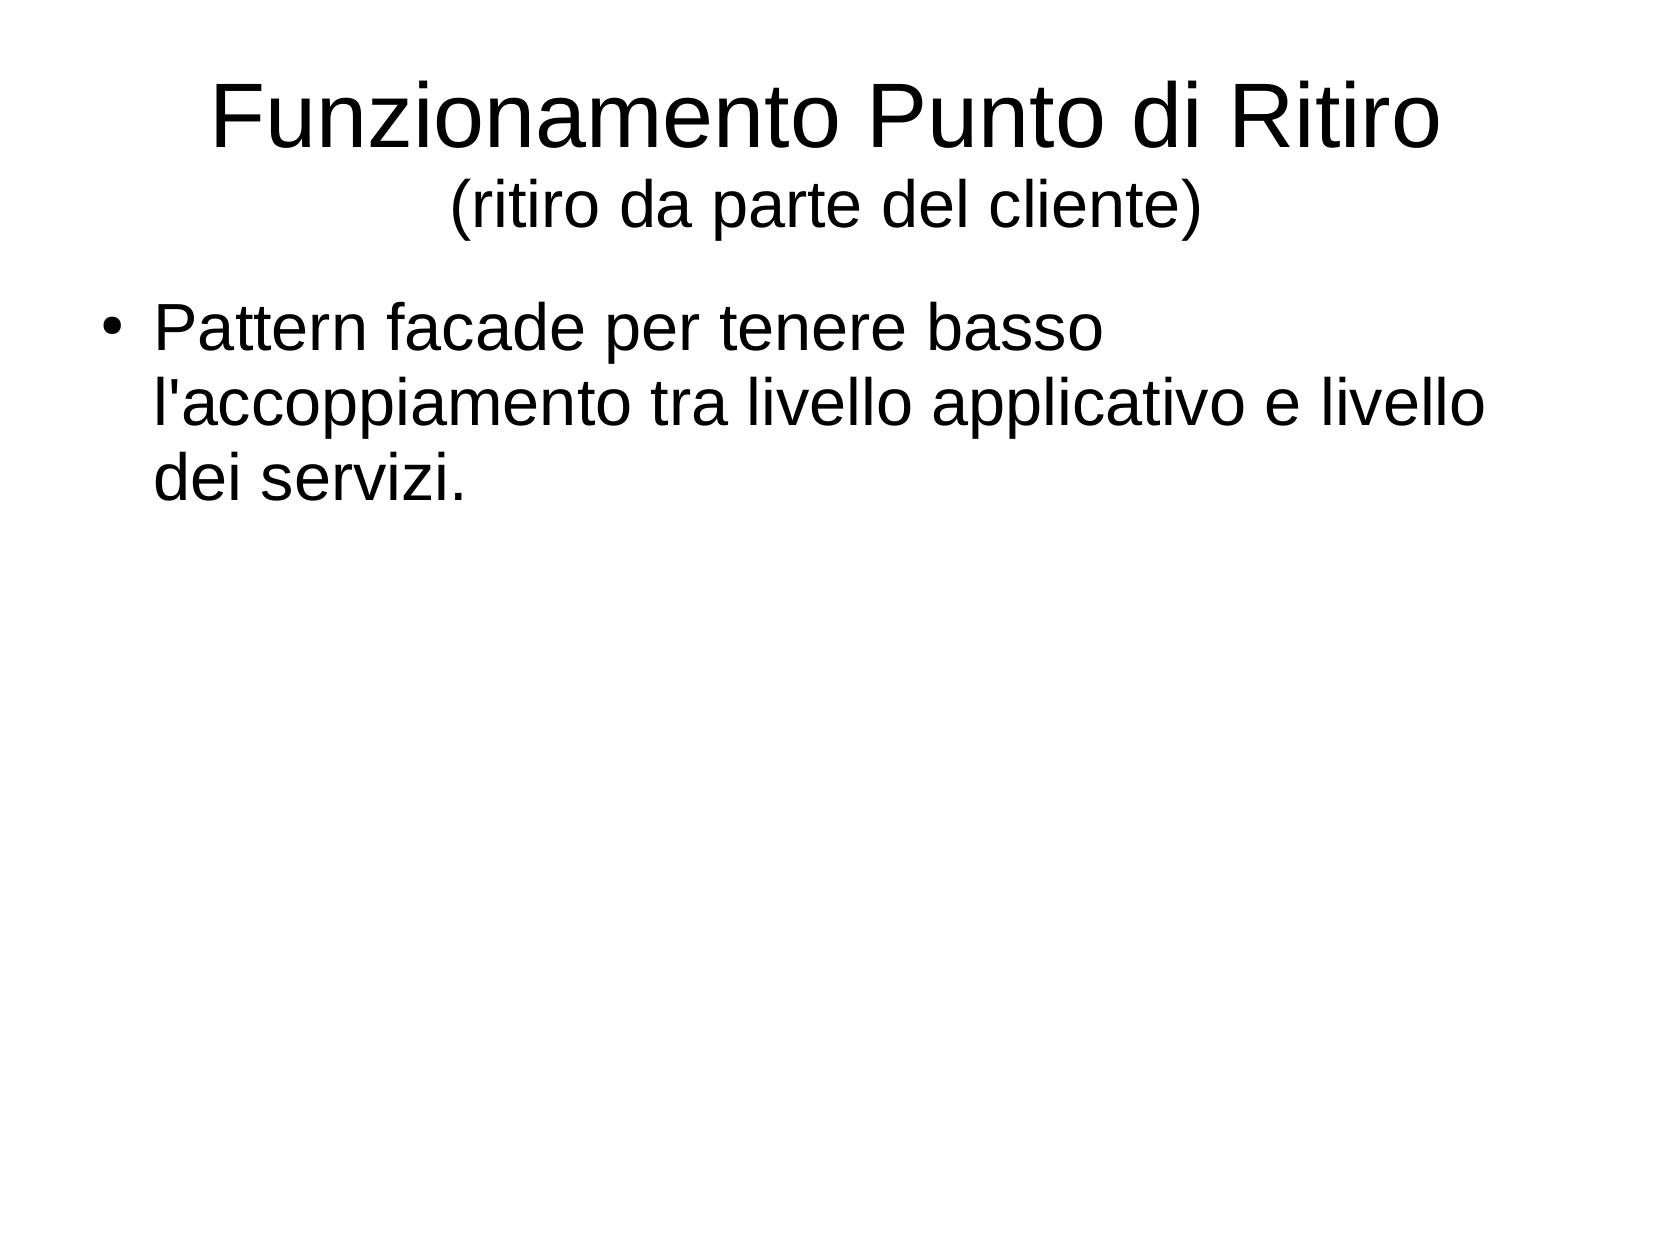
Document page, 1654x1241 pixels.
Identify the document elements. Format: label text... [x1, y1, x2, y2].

list Pattern facade per tenere basso l'accoppiamento tra livello applicativo e livello dei servizi. [82, 290, 1571, 1010]
title Funzionamento Punto di Ritiro (ritiro da parte del cliente) [82, 49, 1571, 257]
